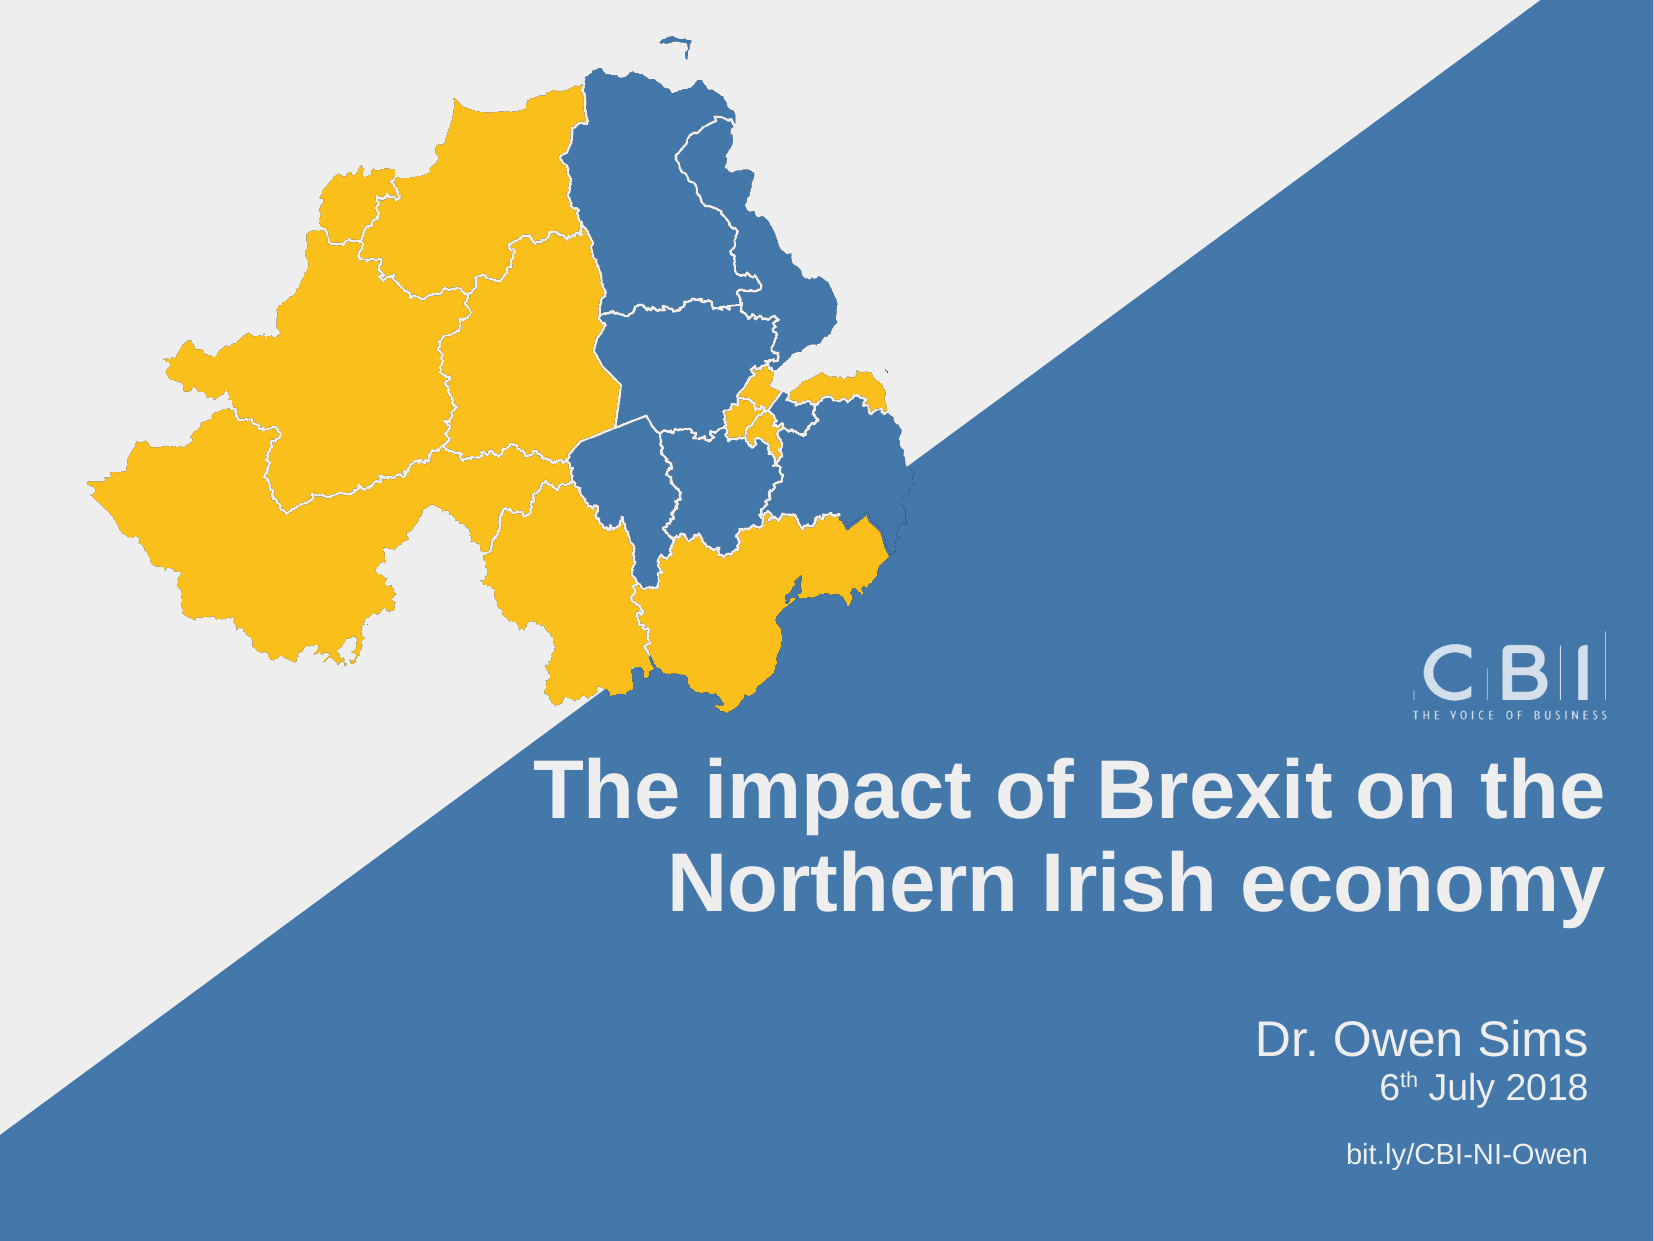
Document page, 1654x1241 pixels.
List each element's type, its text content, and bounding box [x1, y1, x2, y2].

title [0, 0, 1654, 1241]
title The impact of Brexit on the Northern Irish economy [525, 696, 1607, 976]
subtitle Dr. Owen Sims 6th July 2018 [998, 950, 1589, 1169]
text_box bit.ly/CBI-NI-Owen [1269, 1122, 1589, 1187]
picture [1407, 625, 1613, 723]
picture [72, 23, 934, 721]
